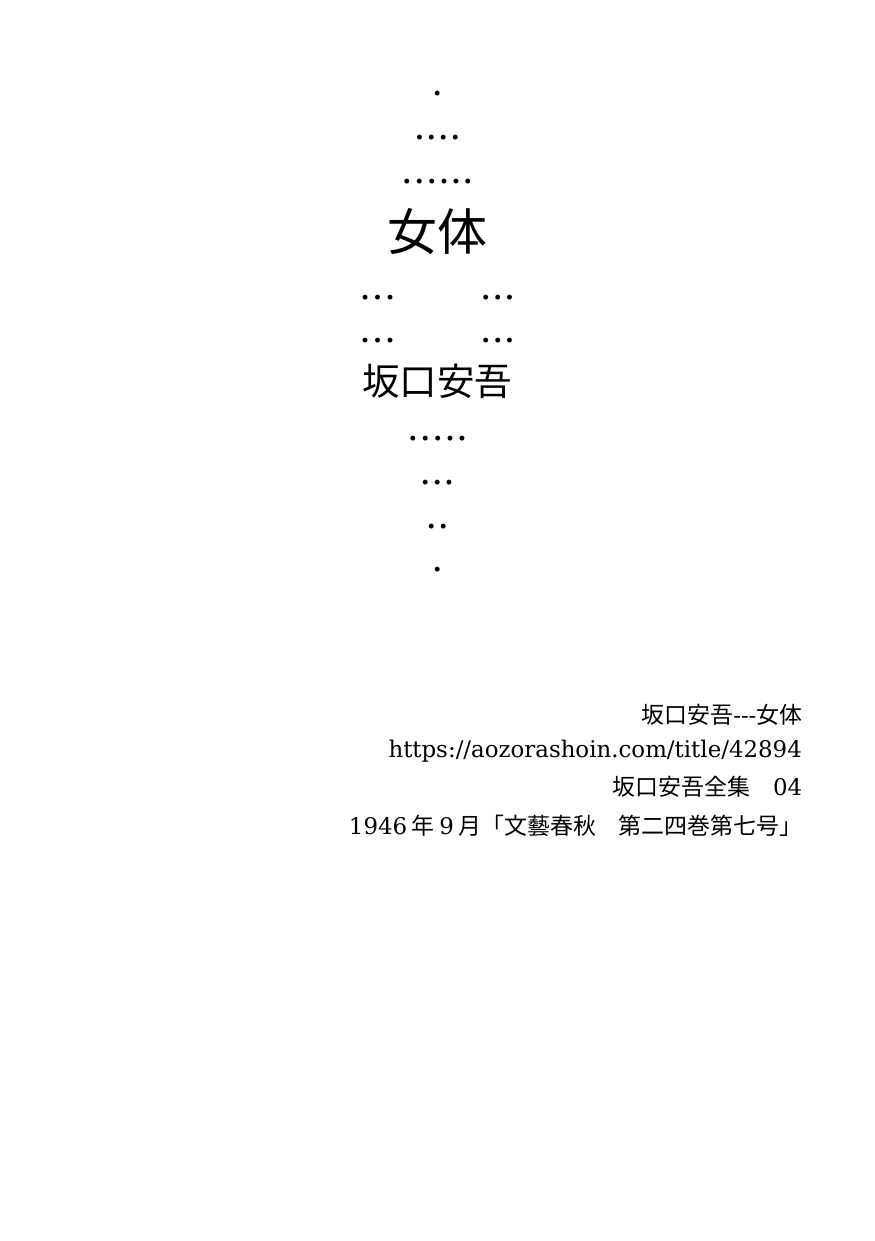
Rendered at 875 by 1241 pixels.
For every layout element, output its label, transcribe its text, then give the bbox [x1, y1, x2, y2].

subtitle . .... …... 女体 … ... … ... 坂口安吾 ….. ... .. . [36, 61, 838, 581]
text 坂口安吾全集 04 [72, 768, 802, 802]
text https://aozorashoin.com/title/42894 [72, 736, 802, 763]
text 1946年9月「文藝春秋 第二四巻第七号」 [72, 808, 802, 841]
text 坂口安吾---女体 [72, 697, 802, 730]
